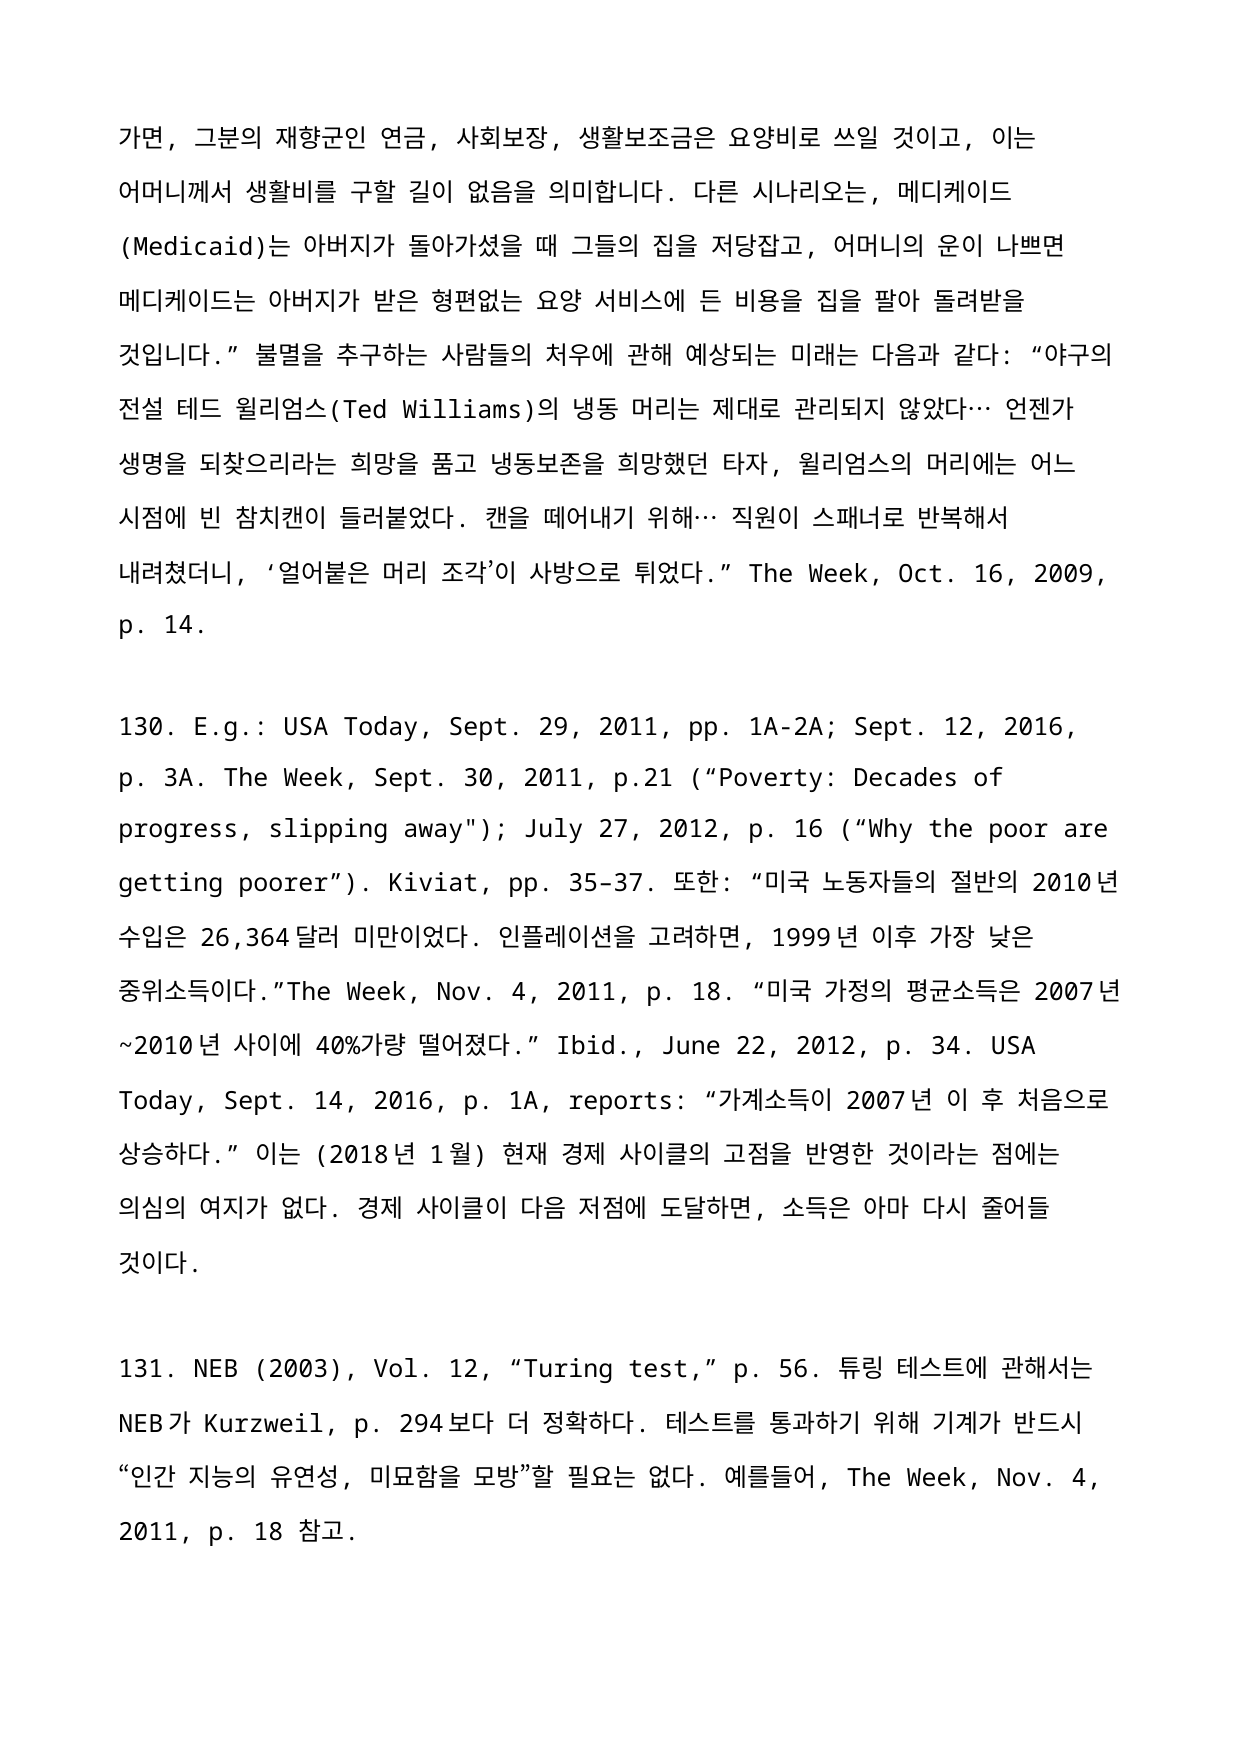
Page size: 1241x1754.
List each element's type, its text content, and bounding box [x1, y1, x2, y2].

text 가면, 그분의 재향군인 연금, 사회보장, 생활보조금은 요양비로 쓰일 것이고, 이는 어머니께서 생활비를 구할 길이 없음을 의미합니다. 다른 시나리오는, 메디케이드(Medicaid)는 아버지가 돌아가셨을 때 그들의 집을 저당잡고, 어머니의 운이 나쁘면 메디케이드는 아버지가 받은 형편없는 요양 서비스에 든 비용을 집을 팔아 돌려받을 것입니다.” 불멸을 추구하는 사람들의 처우에 관해 예상되는 미래는 다음과 같다: “야구의 전설 테드 윌리엄스(Ted Williams)의 냉동 머리는 제대로 관리되지 않았다… 언젠가 생명을 되찾으리라는 희망을 품고 냉동보존을 희망했던 타자, 윌리엄스의 머리에는 어느 시점에 빈 참치캔이 들러붙었다. 캔을 떼어내기 위해… 직원이 스패너로 반복해서 내려쳤더니, ‘얼어붙은 머리 조각’이 사방으로 튀었다.” The Week, Oct. 16, 2009, p. 14. [118, 118, 1122, 640]
text 131. NEB (2003), Vol. 12, “Turing test,” p. 56. 튜링 테스트에 관해서는 NEB가 Kurzweil, p. 294보다 더 정확하다. 테스트를 통과하기 위해 기계가 반드시 “인간 지능의 유연성, 미묘함을 모방”할 필요는 없다. 예를들어, The Week, Nov. 4, 2011, p. 18 참고. [118, 1349, 1122, 1548]
text 130. E.g.: USA Today, Sept. 29, 2011, pp. 1A-2A; Sept. 12, 2016, p. 3A. The Week, Sept. 30, 2011, p.21 (“Poverty: Decades of progress, slipping away"); July 27, 2012, p. 16 (“Why the poor are getting poorer”). Kiviat, pp. 35–37. 또한: “미국 노동자들의 절반의 2010년 수입은 26,364달러 미만이었다. 인플레이션을 고려하면, 1999년 이후 가장 낮은 중위소득이다.”The Week, Nov. 4, 2011, p. 18. “미국 가정의 평균소득은 2007년~2010년 사이에 40%가량 떨어졌다.” Ibid., June 22, 2012, p. 34. USA Today, Sept. 14, 2016, p. 1A, reports: “가계소득이 2007년 이 후 처음으로 상승하다.” 이는 (2018년 1월) 현재 경제 사이클의 고점을 반영한 것이라는 점에는 의심의 여지가 없다. 경제 사이클이 다음 저점에 도달하면, 소득은 아마 다시 줄어들 것이다. [118, 708, 1122, 1279]
